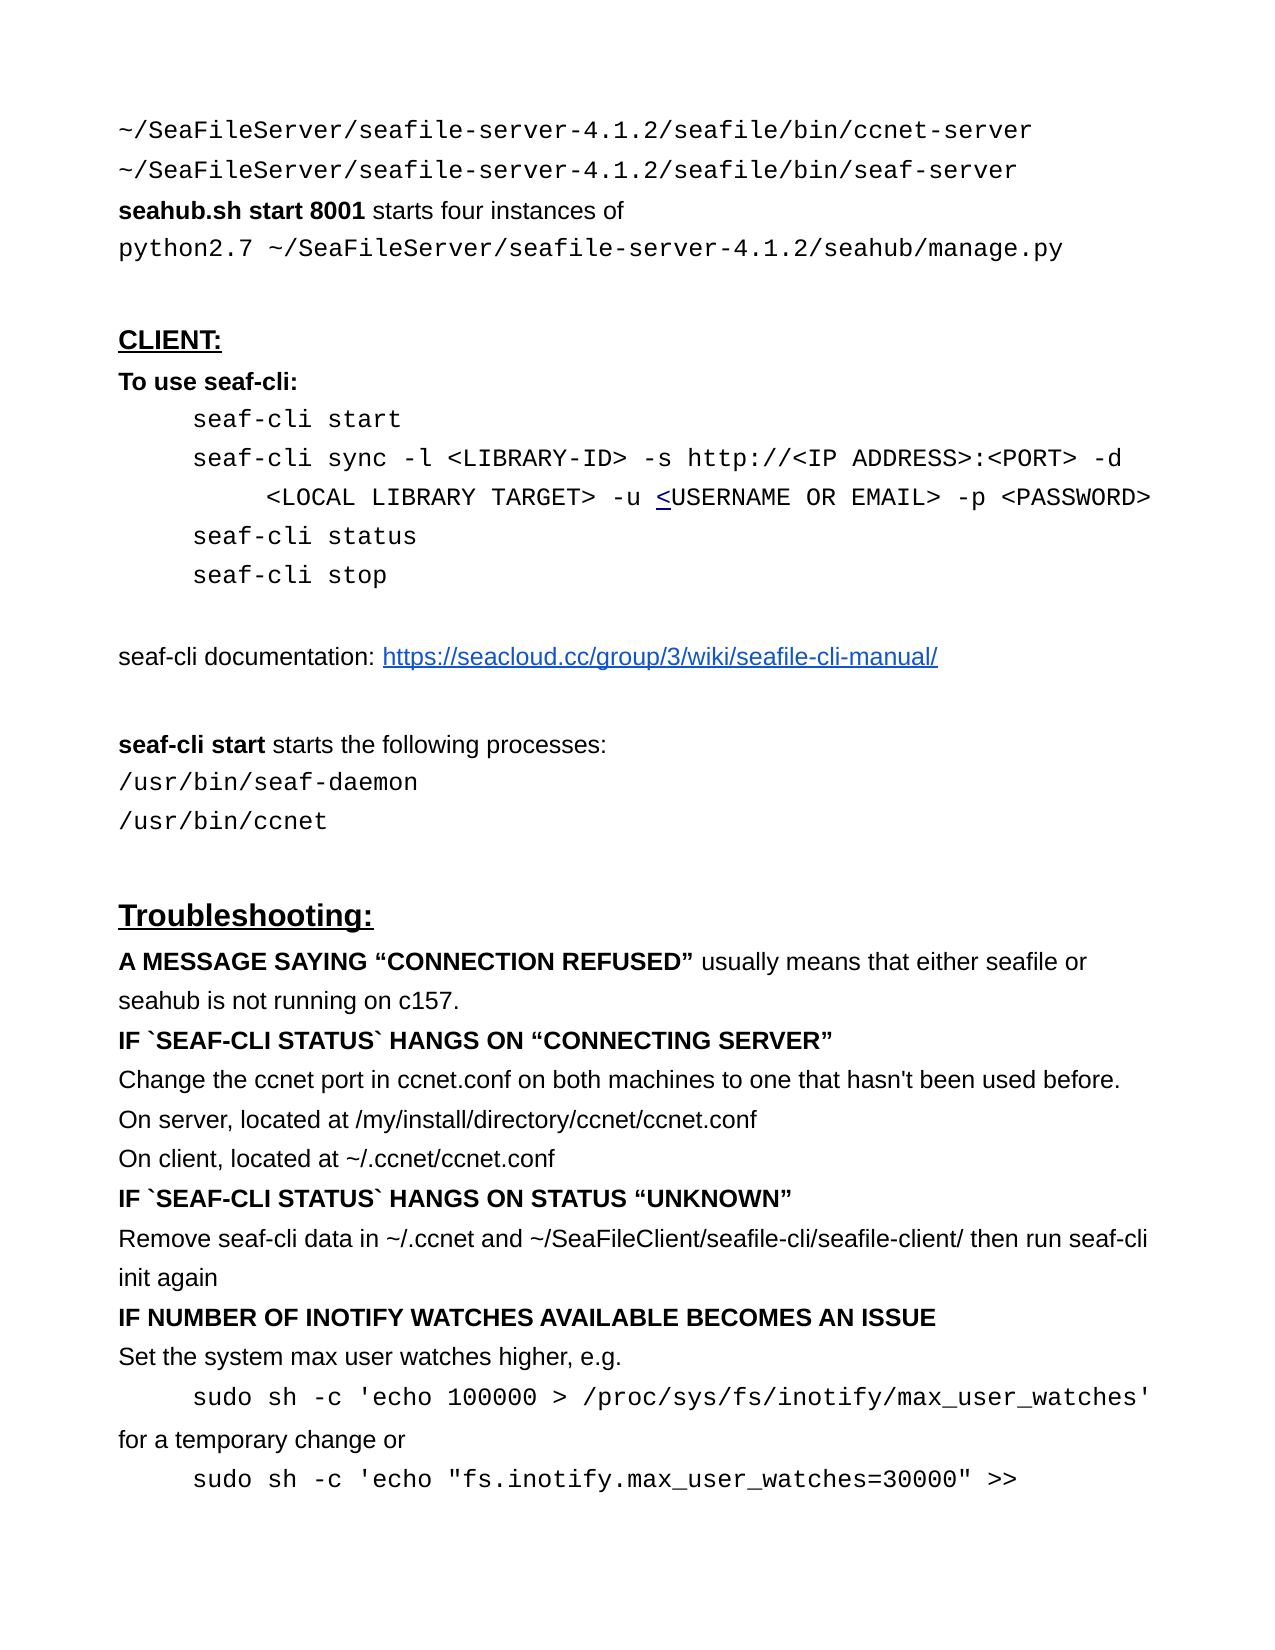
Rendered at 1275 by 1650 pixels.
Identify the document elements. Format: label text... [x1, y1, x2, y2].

text seaf-cli start starts the following processes: [118, 730, 1157, 759]
text Change the ccnet port in ccnet.conf on both machines to one that hasn't been used before. [118, 1065, 1157, 1094]
text ~/SeaFileServer/seafile-server-4.1.2/seafile/bin/seaf-server [118, 157, 1157, 186]
text sudo sh -c 'echo 100000 > /proc/sys/fs/inotify/max_user_watches' [118, 1382, 1157, 1413]
text ~/SeaFileServer/seafile-server-4.1.2/seafile/bin/ccnet-server [118, 118, 1157, 146]
text Set the system max user watches higher, e.g. [118, 1342, 1157, 1371]
text seaf-cli documentation: https://seacloud.cc/group/3/wiki/seafile-cli-manual/ [118, 642, 1157, 670]
text IF `SEAF-CLI STATUS` HANGS ON STATUS “UNKNOWN” [118, 1184, 1157, 1213]
text seahub.sh start 8001 starts four instances of [118, 196, 1157, 225]
text seaf-cli stop [118, 563, 1157, 591]
text python2.7 ~/SeaFileServer/seafile-server-4.1.2/seahub/manage.py [118, 236, 1157, 264]
text /usr/bin/ccnet [118, 809, 1157, 837]
text On server, located at /my/install/directory/ccnet/ccnet.conf [118, 1105, 1157, 1134]
text seaf-cli start [118, 407, 1157, 435]
text Remove seaf-cli data in ~/.ccnet and ~/SeaFileClient/seafile-cli/seafile-client/ then run seaf-cli init again [118, 1224, 1157, 1292]
text Troubleshooting: [118, 897, 1157, 933]
text On client, located at ~/.ccnet/ccnet.conf [118, 1144, 1157, 1173]
text sudo sh -c 'echo "fs.inotify.max_user_watches=30000" >> [118, 1464, 1157, 1495]
text IF `SEAF-CLI STATUS` HANGS ON “CONNECTING SERVER” [118, 1026, 1157, 1054]
text To use seaf-cli: [118, 367, 1157, 396]
text /usr/bin/seaf-daemon [118, 770, 1157, 798]
text seaf-cli status [118, 524, 1157, 552]
text for a temporary change or [118, 1424, 1157, 1453]
text A MESSAGE SAYING “CONNECTION REFUSED” usually means that either seafile or seahub is not running on c157. [118, 947, 1157, 1015]
text CLIENT: [118, 324, 1157, 355]
text seaf-cli sync -l <LIBRARY-ID> -s http://<IP ADDRESS>:<PORT> -d <LOCAL LIBRARY TARGET> -u <USERNAME OR EMAIL> -p <PASSWORD> [118, 446, 1157, 513]
text IF NUMBER OF INOTIFY WATCHES AVAILABLE BECOMES AN ISSUE [118, 1303, 1157, 1332]
